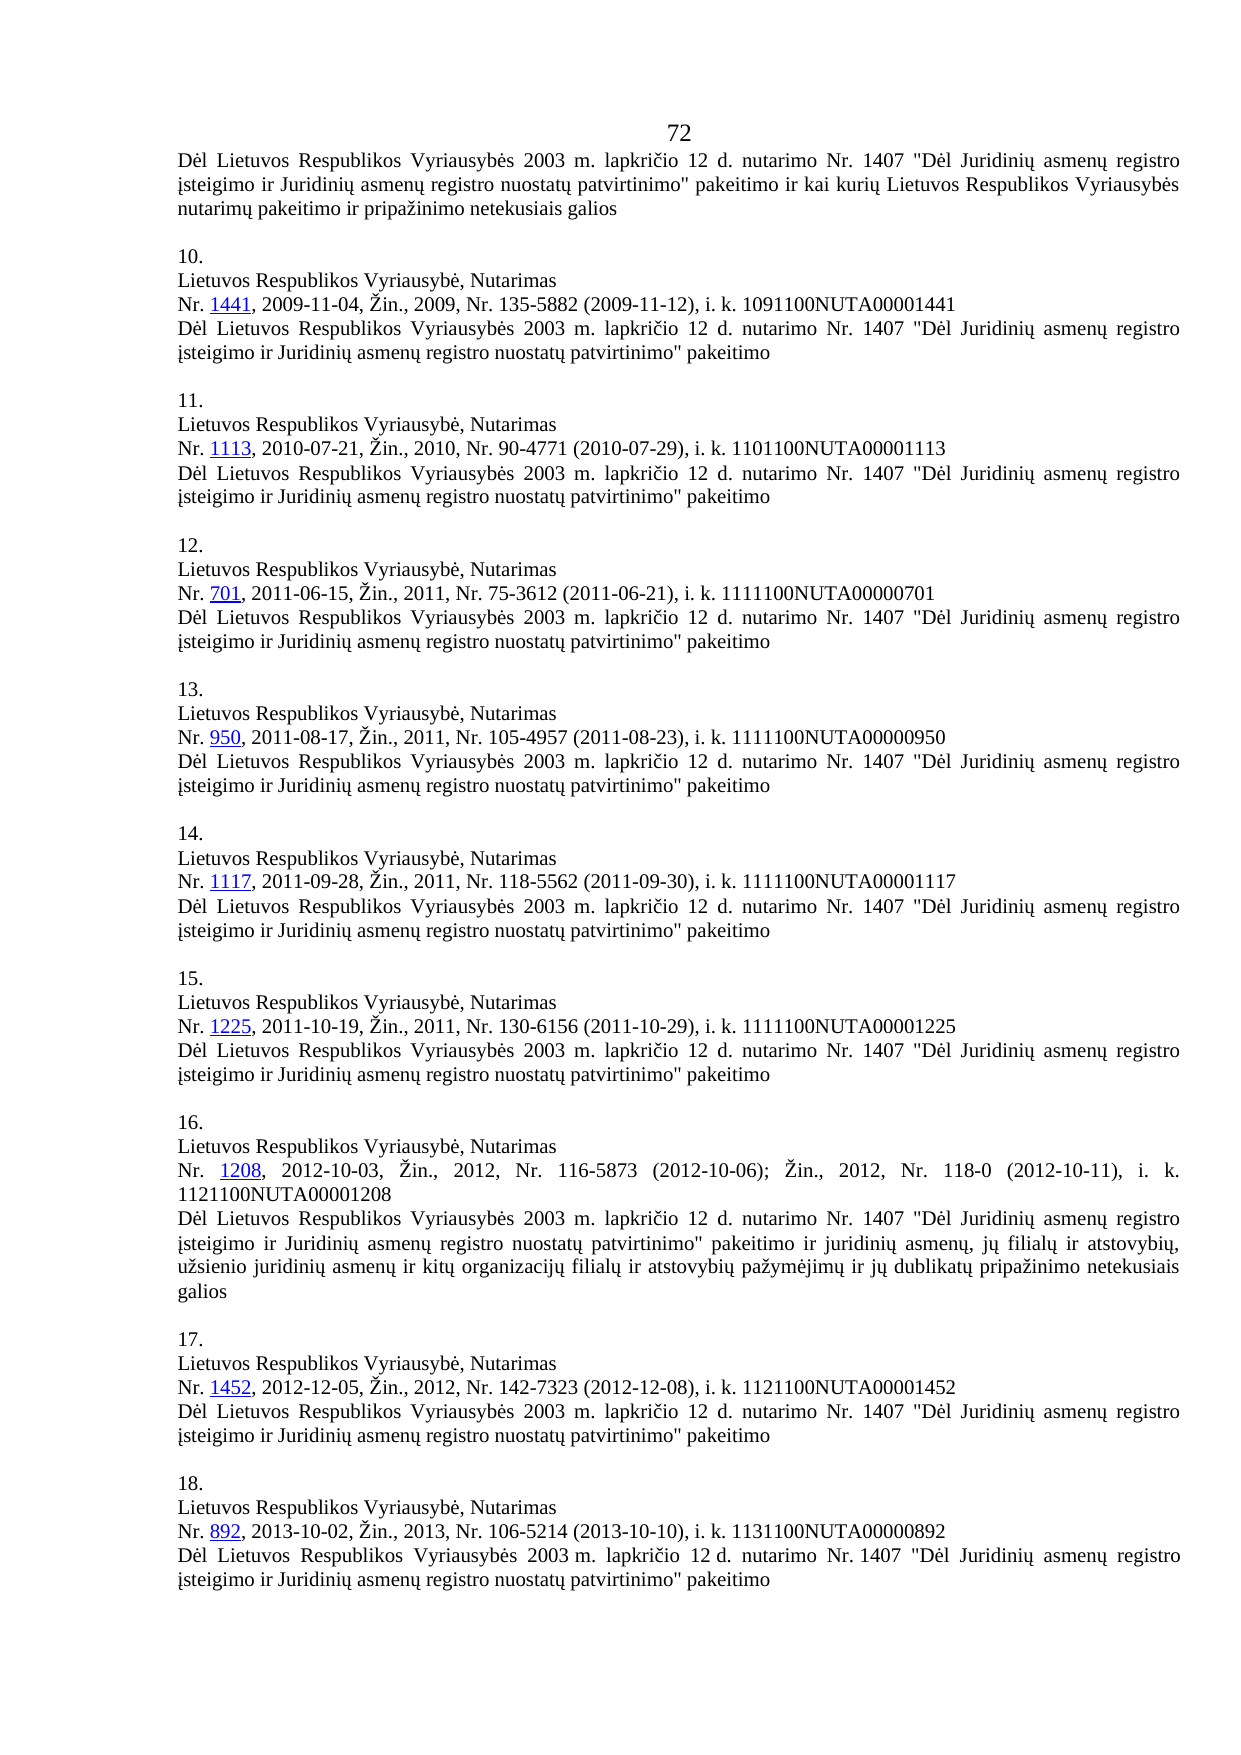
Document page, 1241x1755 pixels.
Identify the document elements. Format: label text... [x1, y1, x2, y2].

text 16. [177, 1110, 1181, 1134]
text Nr. 1441, 2009-11-04, Žin., 2009, Nr. 135-5882 (2009-11-12), i. k. 1091100NUTA00001441 [177, 292, 1181, 316]
text Nr. 1117, 2011-09-28, Žin., 2011, Nr. 118-5562 (2011-09-30), i. k. 1111100NUTA00001117 [177, 869, 1181, 893]
text Dėl Lietuvos Respublikos Vyriausybės 2003 m. lapkričio 12 d. nutarimo Nr. 1407 "Dėl Juridinių asmenų registro įsteigimo ir Juridinių asmenų registro nuostatų patvirtinimo" pakeitimo ir kai kurių Lietuvos Respublikos Vyriausybės nutarimų pakeitimo ir pripažinimo netekusiais galios [177, 148, 1181, 220]
text Lietuvos Respublikos Vyriausybė, Nutarimas [177, 557, 1181, 581]
text 18. [177, 1471, 1181, 1495]
text Lietuvos Respublikos Vyriausybė, Nutarimas [177, 990, 1181, 1014]
text Lietuvos Respublikos Vyriausybė, Nutarimas [177, 845, 1181, 869]
text Lietuvos Respublikos Vyriausybė, Nutarimas [177, 1351, 1181, 1375]
text 11. [177, 388, 1181, 412]
text 14. [177, 821, 1181, 845]
text Lietuvos Respublikos Vyriausybė, Nutarimas [177, 1495, 1181, 1519]
text Nr. 1113, 2010-07-21, Žin., 2010, Nr. 90-4771 (2010-07-29), i. k. 1101100NUTA00001113 [177, 436, 1181, 460]
text Dėl Lietuvos Respublikos Vyriausybės 2003 m. lapkričio 12 d. nutarimo Nr. 1407 "Dėl Juridinių asmenų registro įsteigimo ir Juridinių asmenų registro nuostatų patvirtinimo" pakeitimo [177, 1038, 1181, 1086]
text Nr. 1225, 2011-10-19, Žin., 2011, Nr. 130-6156 (2011-10-29), i. k. 1111100NUTA00001225 [177, 1014, 1181, 1038]
text Dėl Lietuvos Respublikos Vyriausybės 2003 m. lapkričio 12 d. nutarimo Nr. 1407 "Dėl Juridinių asmenų registro įsteigimo ir Juridinių asmenų registro nuostatų patvirtinimo" pakeitimo [177, 1543, 1181, 1591]
text Nr. 701, 2011-06-15, Žin., 2011, Nr. 75-3612 (2011-06-21), i. k. 1111100NUTA00000701 [177, 581, 1181, 605]
text 17. [177, 1327, 1181, 1351]
text Dėl Lietuvos Respublikos Vyriausybės 2003 m. lapkričio 12 d. nutarimo Nr. 1407 "Dėl Juridinių asmenų registro įsteigimo ir Juridinių asmenų registro nuostatų patvirtinimo" pakeitimo [177, 893, 1181, 942]
text Nr. 950, 2011-08-17, Žin., 2011, Nr. 105-4957 (2011-08-23), i. k. 1111100NUTA00000950 [177, 725, 1181, 749]
text Dėl Lietuvos Respublikos Vyriausybės 2003 m. lapkričio 12 d. nutarimo Nr. 1407 "Dėl Juridinių asmenų registro įsteigimo ir Juridinių asmenų registro nuostatų patvirtinimo" pakeitimo ir juridinių asmenų, jų filialų ir atstovybių, užsienio juridinių asmenų ir kitų organizacijų filialų ir atstovybių pažymėjimų ir jų dublikatų pripažinimo netekusiais galios [177, 1206, 1181, 1303]
text Lietuvos Respublikos Vyriausybė, Nutarimas [177, 268, 1181, 292]
text Nr. 1452, 2012-12-05, Žin., 2012, Nr. 142-7323 (2012-12-08), i. k. 1121100NUTA00001452 [177, 1375, 1181, 1399]
text Dėl Lietuvos Respublikos Vyriausybės 2003 m. lapkričio 12 d. nutarimo Nr. 1407 "Dėl Juridinių asmenų registro įsteigimo ir Juridinių asmenų registro nuostatų patvirtinimo" pakeitimo [177, 460, 1181, 508]
text 12. [177, 533, 1181, 557]
text Lietuvos Respublikos Vyriausybė, Nutarimas [177, 412, 1181, 436]
text 15. [177, 966, 1181, 990]
text 13. [177, 677, 1181, 701]
text Dėl Lietuvos Respublikos Vyriausybės 2003 m. lapkričio 12 d. nutarimo Nr. 1407 "Dėl Juridinių asmenų registro įsteigimo ir Juridinių asmenų registro nuostatų patvirtinimo" pakeitimo [177, 1399, 1181, 1447]
text Nr. 1208, 2012-10-03, Žin., 2012, Nr. 116-5873 (2012-10-06); Žin., 2012, Nr. 118-0 (2012-10-11), i. k. 1121100NUTA00001208 [177, 1158, 1181, 1206]
text Dėl Lietuvos Respublikos Vyriausybės 2003 m. lapkričio 12 d. nutarimo Nr. 1407 "Dėl Juridinių asmenų registro įsteigimo ir Juridinių asmenų registro nuostatų patvirtinimo" pakeitimo [177, 749, 1181, 797]
text Dėl Lietuvos Respublikos Vyriausybės 2003 m. lapkričio 12 d. nutarimo Nr. 1407 "Dėl Juridinių asmenų registro įsteigimo ir Juridinių asmenų registro nuostatų patvirtinimo" pakeitimo [177, 605, 1181, 653]
text 10. [177, 244, 1181, 268]
text Nr. 892, 2013-10-02, Žin., 2013, Nr. 106-5214 (2013-10-10), i. k. 1131100NUTA00000892 [177, 1519, 1181, 1543]
text Lietuvos Respublikos Vyriausybė, Nutarimas [177, 1134, 1181, 1158]
text Dėl Lietuvos Respublikos Vyriausybės 2003 m. lapkričio 12 d. nutarimo Nr. 1407 "Dėl Juridinių asmenų registro įsteigimo ir Juridinių asmenų registro nuostatų patvirtinimo" pakeitimo [177, 316, 1181, 364]
text Lietuvos Respublikos Vyriausybė, Nutarimas [177, 701, 1181, 725]
